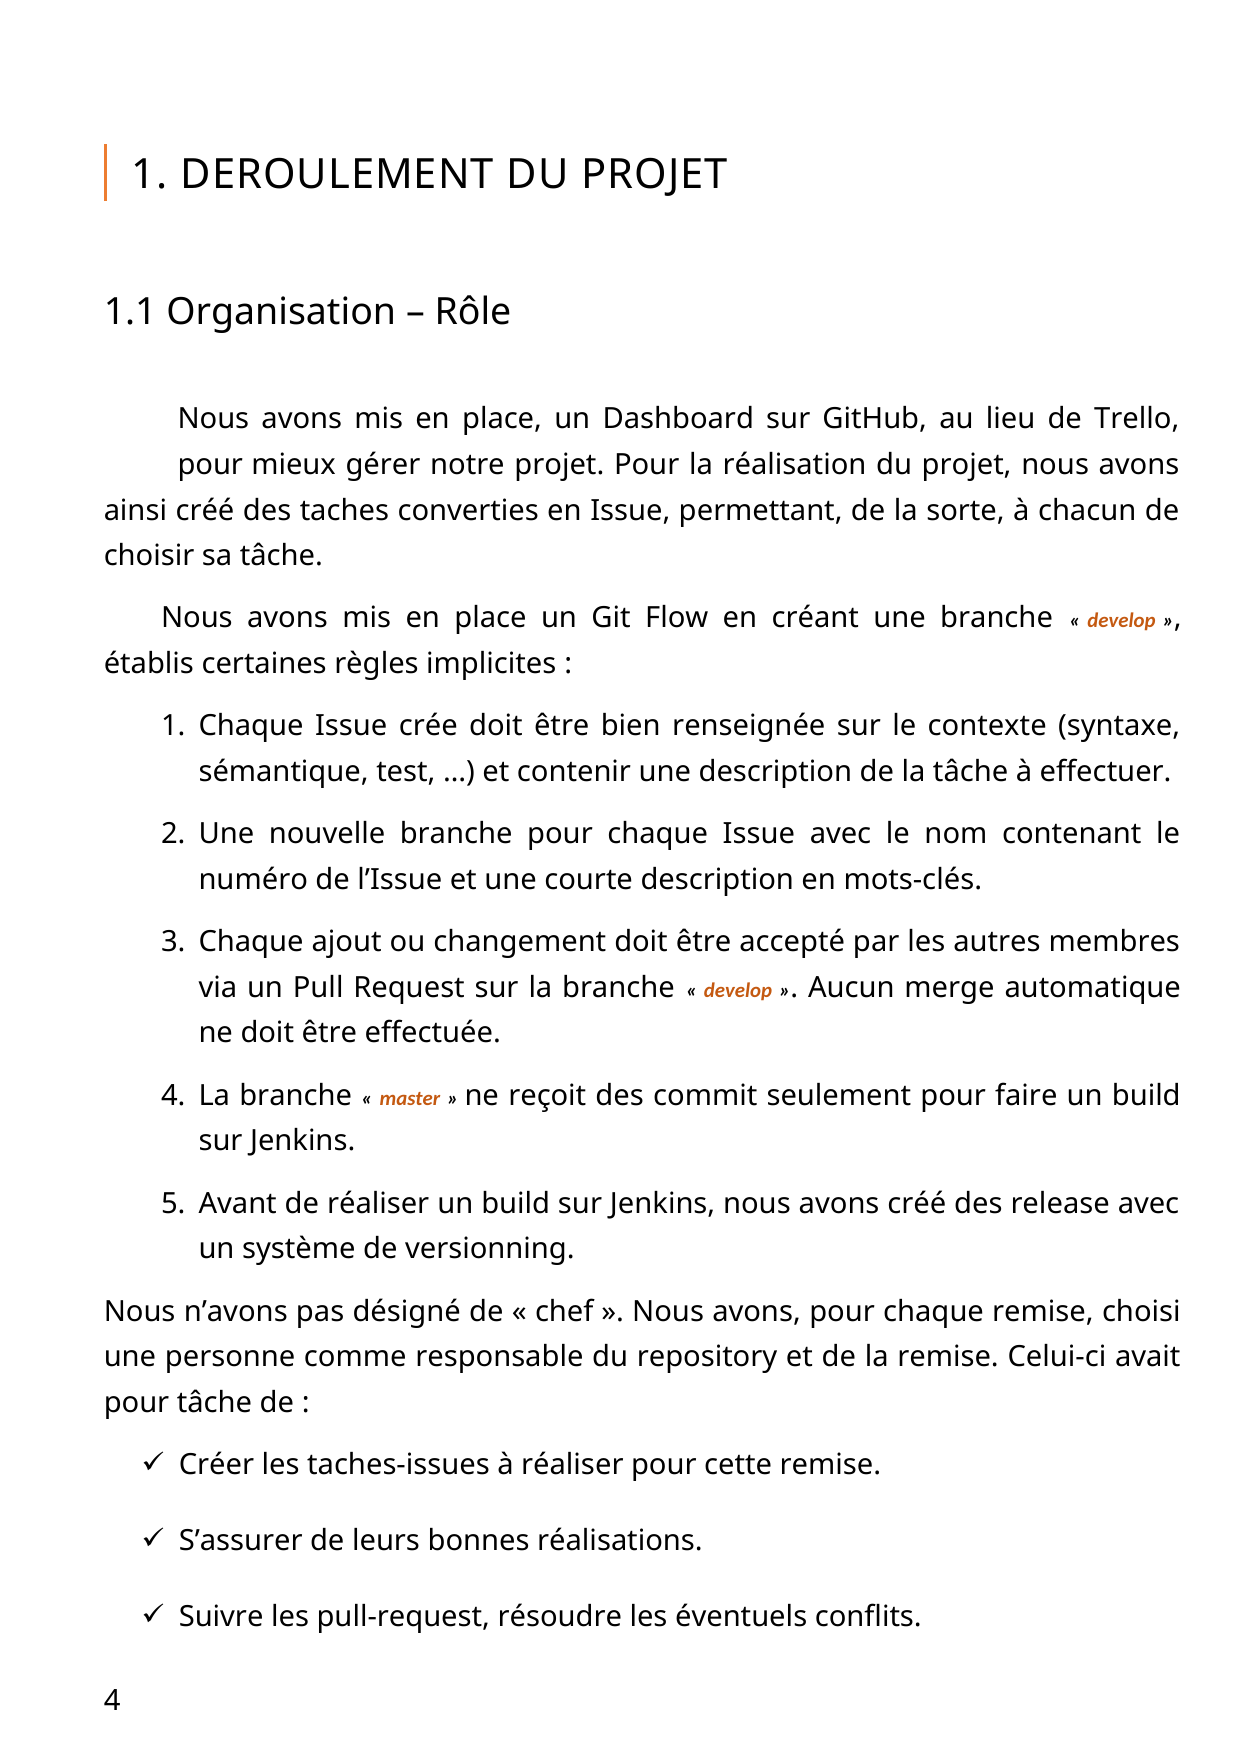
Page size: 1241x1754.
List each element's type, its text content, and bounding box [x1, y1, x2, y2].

list Suivre les pull-request, résoudre les éventuels conflits. [141, 1596, 1181, 1635]
subtitle 1. Deroulement du projet [107, 144, 1181, 201]
list S’assurer de leurs bonnes réalisations. [141, 1519, 1181, 1559]
text Nous n’avons pas désigné de « chef ». Nous avons, pour chaque remise, choisi une personne comme responsable du repository et de la remise. Celui-ci avait pour tâche de : [103, 1290, 1181, 1421]
text Nous avons mis en place, un Dashboard sur GitHub, au lieu de Trello, pour mieux gérer notre projet. Pour la réalisation du projet, nous avons ainsi créé des taches converties en Issue, permettant, de la sorte, à chacun de choisir sa tâche. [103, 398, 1181, 574]
text Nous avons mis en place un Git Flow en créant une branche « develop », établis certaines règles implicites : [103, 597, 1181, 682]
list Créer les taches-issues à réaliser pour cette remise. [141, 1443, 1181, 1483]
list Chaque Issue crée doit être bien renseignée sur le contexte (syntaxe, sémantique, test, …) et contenir une description de la tâche à effectuer. [161, 705, 1181, 790]
list Avant de réaliser un build sur Jenkins, nous avons créé des release avec un système de versionning. [161, 1182, 1181, 1267]
list Chaque ajout ou changement doit être accepté par les autres membres via un Pull Request sur la branche « develop ». Aucun merge automatique ne doit être effectuée. [161, 921, 1181, 1051]
list La branche « master » ne reçoit des commit seulement pour faire un build sur Jenkins. [161, 1074, 1181, 1159]
list Une nouvelle branche pour chaque Issue avec le nom contenant le numéro de l’Issue et une courte description en mots-clés. [161, 813, 1181, 898]
subtitle 1.1 Organisation – Rôle [103, 284, 1181, 335]
